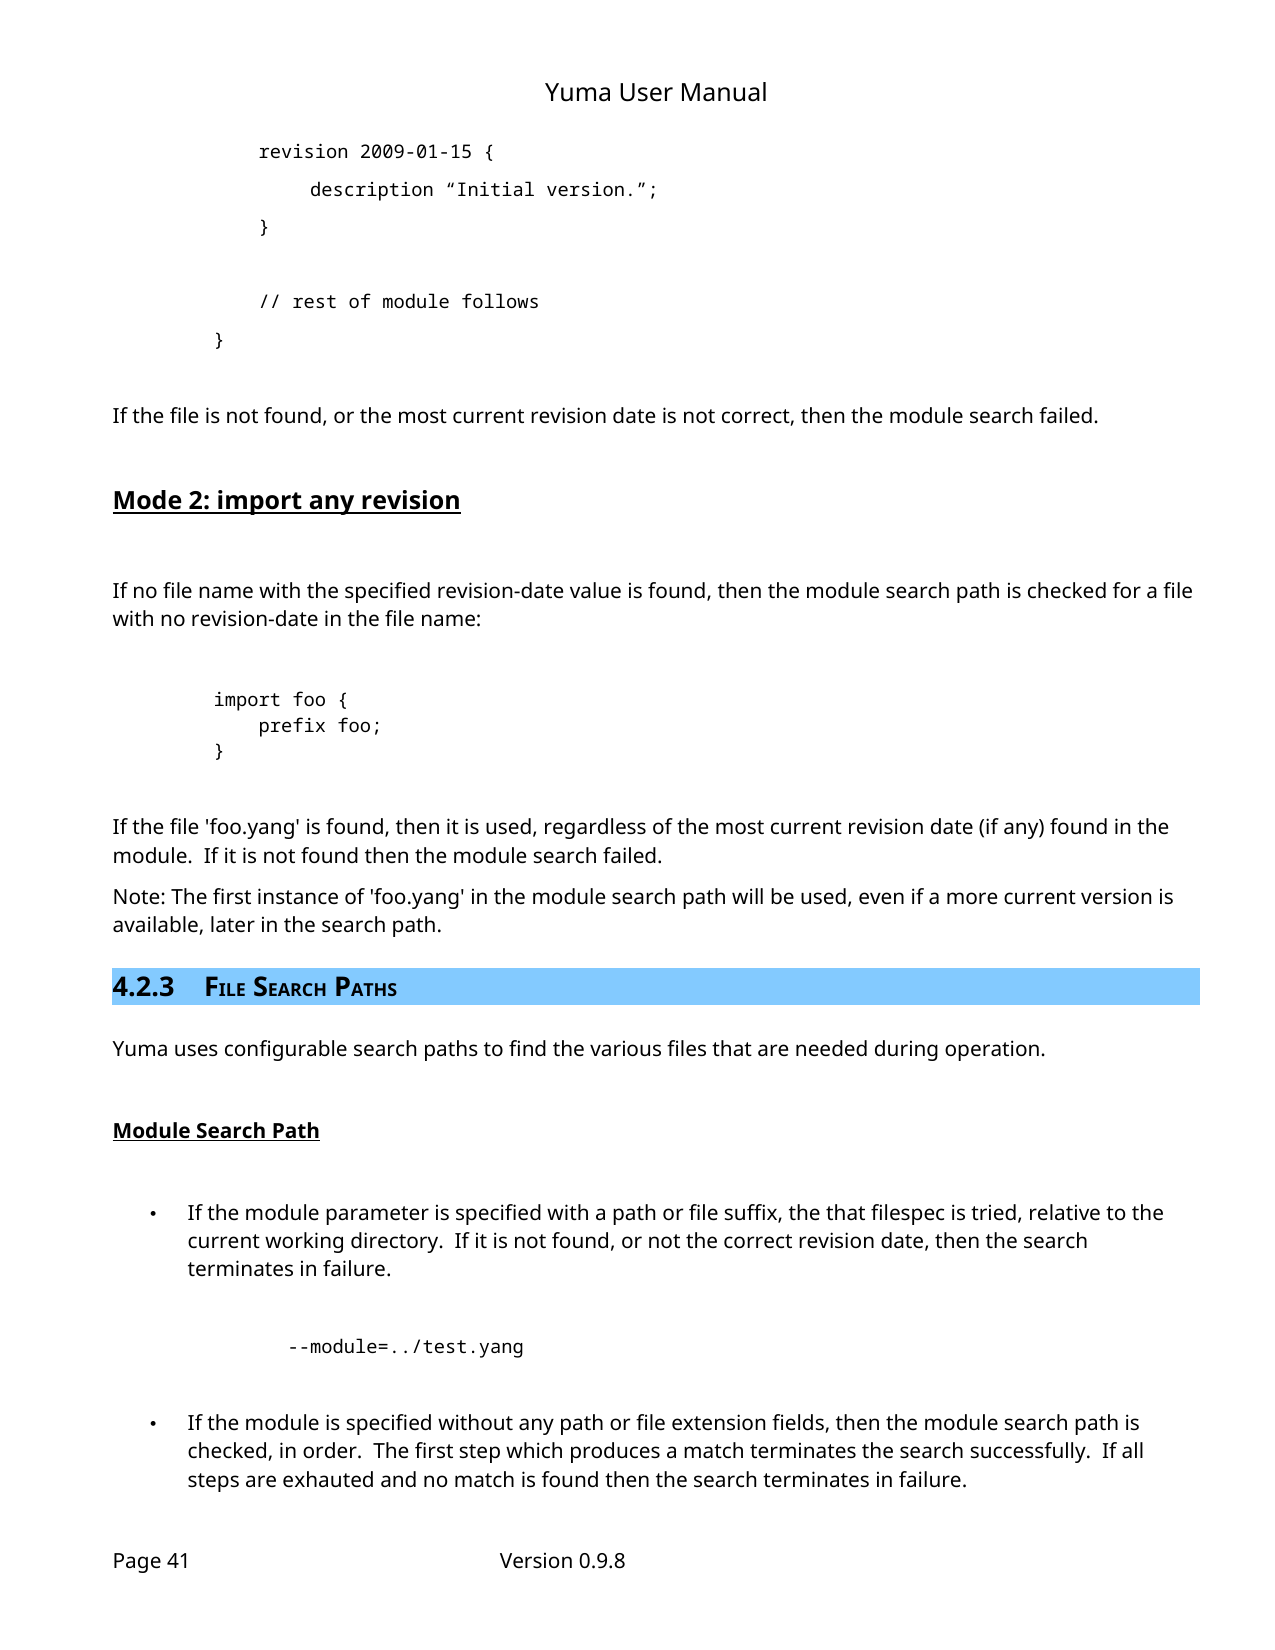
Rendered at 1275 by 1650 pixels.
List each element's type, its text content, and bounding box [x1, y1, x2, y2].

text Note: The first instance of 'foo.yang' in the module search path will be used, even if a more current version is available, later in the search path. [112, 882, 1200, 939]
text description “Initial version.”; [139, 176, 1200, 202]
text revision 2009-01-15 { [139, 138, 1200, 164]
text } [139, 213, 1200, 239]
text Mode 2: import any revision [112, 483, 1200, 517]
list If the module is specified without any path or file extension fields, then the module search path is checked, in order. The first step which produces a match terminates the search successfully. If all steps are exhauted and no match is found then the search terminates in failure. [150, 1408, 1200, 1493]
subtitle File Search Paths [112, 968, 1200, 1005]
text --module=../test.yang [139, 1333, 1200, 1358]
text } [139, 326, 1200, 352]
text If no file name with the specified revision-date value is found, then the module search path is checked for a file with no revision-date in the file name: [112, 576, 1200, 633]
text Yuma uses configurable search paths to find the various files that are needed during operation. [112, 1034, 1200, 1062]
text If the file is not found, or the most current revision date is not correct, then the module search failed. [112, 401, 1200, 429]
list If the module parameter is specified with a path or file suffix, the that filespec is tried, relative to the current working directory. If it is not found, or not the correct revision date, then the search terminates in failure. [150, 1198, 1200, 1283]
text import foo { prefix foo; } [139, 686, 1200, 763]
text // rest of module follows [139, 288, 1200, 314]
text Module Search Path [112, 1116, 1200, 1144]
text If the file 'foo.yang' is found, then it is used, regardless of the most current revision date (if any) found in the module. If it is not found then the module search failed. [112, 812, 1200, 869]
